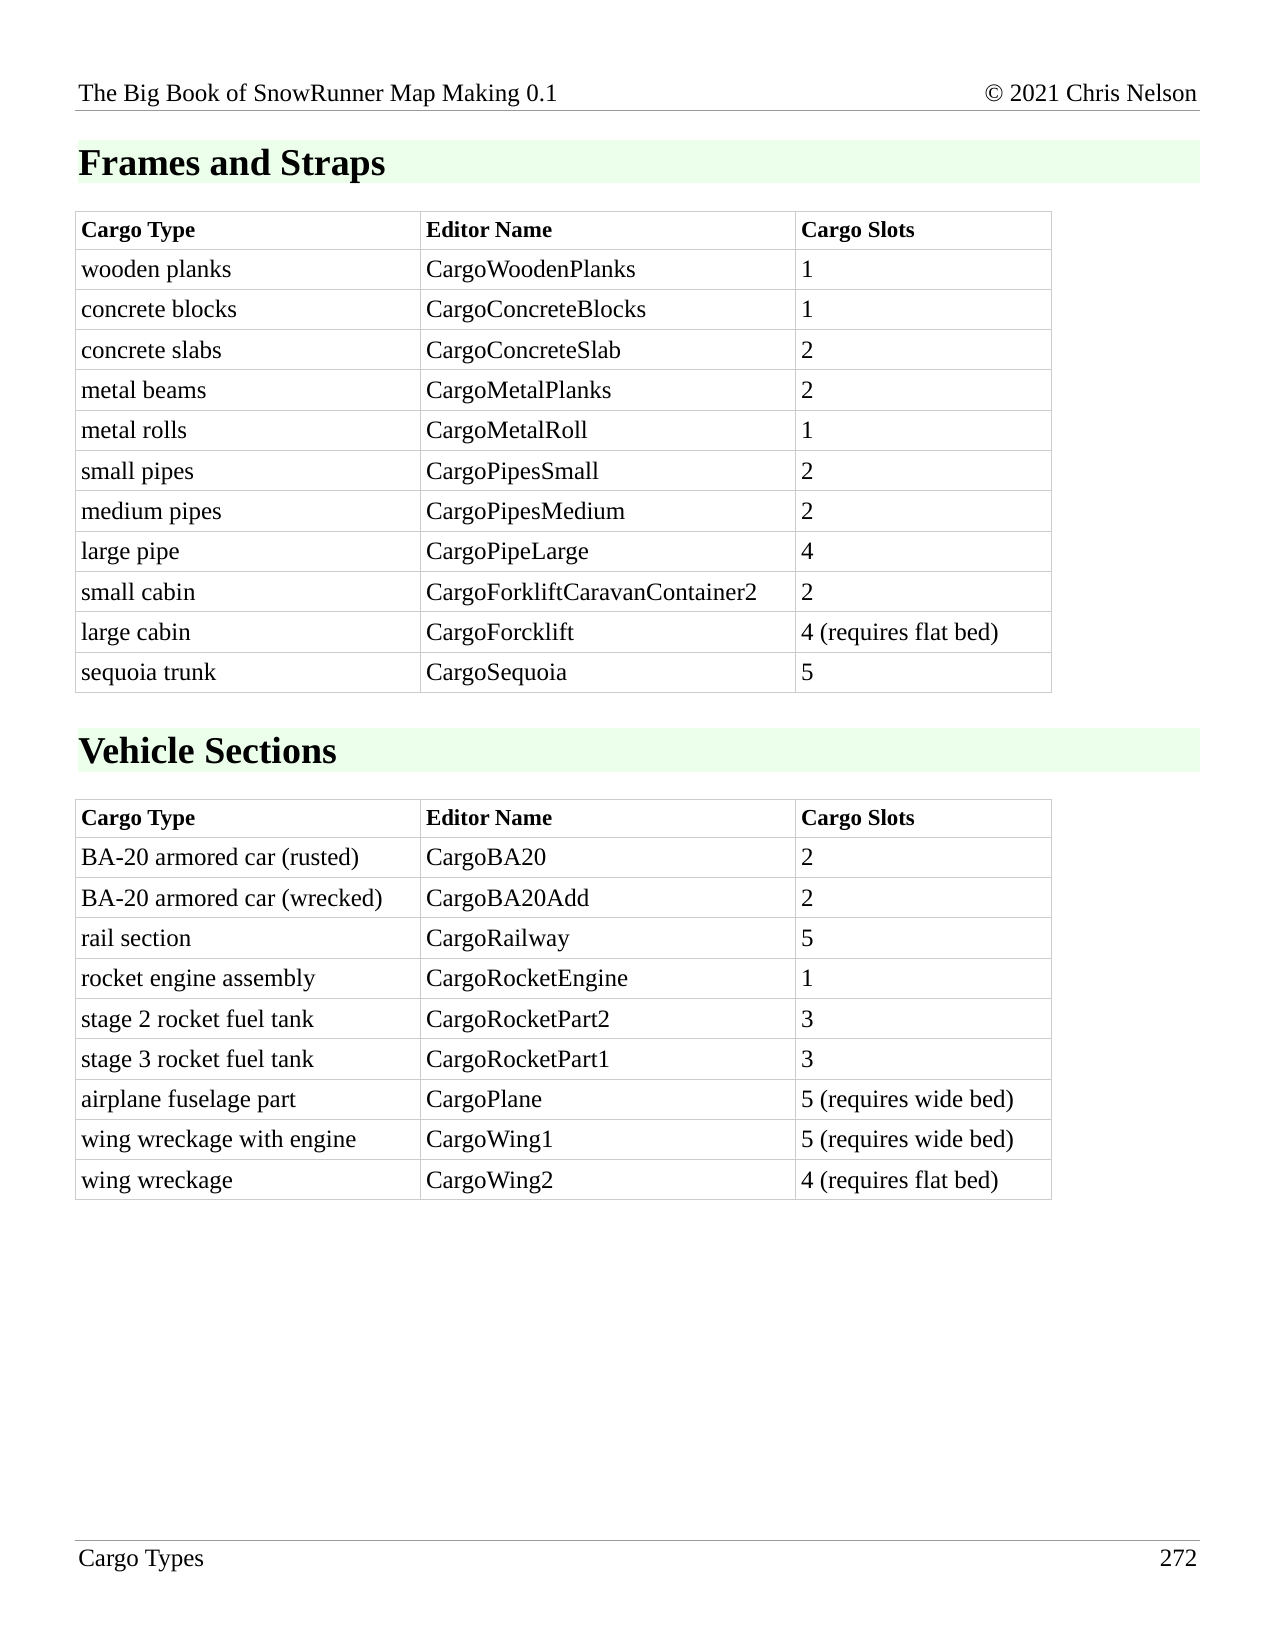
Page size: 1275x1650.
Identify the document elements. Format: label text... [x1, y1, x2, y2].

table_cell CargoForcklift [421, 612, 795, 652]
table_cell CargoRocketPart1 [421, 1039, 795, 1078]
table_cell 2 [796, 572, 1051, 611]
table_cell 2 [796, 491, 1051, 531]
table_cell 5 [796, 918, 1051, 957]
table_cell rail section [76, 918, 420, 957]
table_cell CargoPipesMedium [421, 491, 795, 531]
table_header Cargo Slots [796, 212, 1051, 248]
table_cell BA-20 armored car (rusted) [76, 838, 420, 877]
table_cell 5 [796, 653, 1051, 692]
table_cell 5 (requires wide bed) [796, 1120, 1051, 1159]
table_cell small pipes [76, 451, 420, 490]
table_cell BA-20 armored car (wrecked) [76, 878, 420, 917]
table_cell large pipe [76, 532, 420, 571]
table_cell large cabin [76, 612, 420, 652]
table_cell stage 2 rocket fuel tank [76, 999, 420, 1038]
table_cell CargoPipeLarge [421, 532, 795, 571]
table_header Editor Name [421, 212, 795, 248]
table_cell 2 [796, 451, 1051, 490]
table_header Cargo Type [76, 800, 420, 837]
table_cell 3 [796, 1039, 1051, 1078]
table_header Cargo Slots [796, 800, 1051, 837]
table_cell rocket engine assembly [76, 959, 420, 998]
table_cell CargoWing1 [421, 1120, 795, 1159]
table_cell medium pipes [76, 491, 420, 531]
table_cell 4 (requires flat bed) [796, 612, 1051, 652]
table_cell CargoRailway [421, 918, 795, 957]
table_cell 1 [796, 290, 1051, 329]
table_cell CargoPlane [421, 1080, 795, 1119]
table_cell metal rolls [76, 411, 420, 450]
table_cell wing wreckage with engine [76, 1120, 420, 1159]
table_cell CargoMetalPlanks [421, 370, 795, 410]
table_cell concrete blocks [76, 290, 420, 329]
table_cell small cabin [76, 572, 420, 611]
table_cell CargoSequoia [421, 653, 795, 692]
table_cell CargoMetalRoll [421, 411, 795, 450]
table_cell CargoForkliftCaravanContainer2 [421, 572, 795, 611]
table_cell 1 [796, 411, 1051, 450]
table_cell wing wreckage [76, 1160, 420, 1199]
table_cell CargoConcreteSlab [421, 330, 795, 369]
table_cell 4 (requires flat bed) [796, 1160, 1051, 1199]
table_cell CargoBA20Add [421, 878, 795, 917]
table_cell CargoRocketEngine [421, 959, 795, 998]
table_cell airplane fuselage part [76, 1080, 420, 1119]
table_cell CargoPipesSmall [421, 451, 795, 490]
table_cell CargoBA20 [421, 838, 795, 877]
table_cell concrete slabs [76, 330, 420, 369]
table_cell 1 [796, 959, 1051, 998]
table_cell 2 [796, 878, 1051, 917]
subtitle Frames and Straps [78, 140, 1200, 183]
table_cell CargoRocketPart2 [421, 999, 795, 1038]
table_cell 2 [796, 838, 1051, 877]
table_cell 3 [796, 999, 1051, 1038]
table_cell 2 [796, 370, 1051, 410]
table_cell 2 [796, 330, 1051, 369]
table_cell 5 (requires wide bed) [796, 1080, 1051, 1119]
table_cell stage 3 rocket fuel tank [76, 1039, 420, 1078]
table_cell sequoia trunk [76, 653, 420, 692]
subtitle Vehicle Sections [78, 728, 1200, 772]
table_cell metal beams [76, 370, 420, 410]
table_cell 1 [796, 250, 1051, 289]
table_cell CargoConcreteBlocks [421, 290, 795, 329]
table_cell CargoWing2 [421, 1160, 795, 1199]
table_header Cargo Type [76, 212, 420, 248]
table_cell 4 [796, 532, 1051, 571]
table_header Editor Name [421, 800, 795, 837]
table_cell wooden planks [76, 250, 420, 289]
table_cell CargoWoodenPlanks [421, 250, 795, 289]
